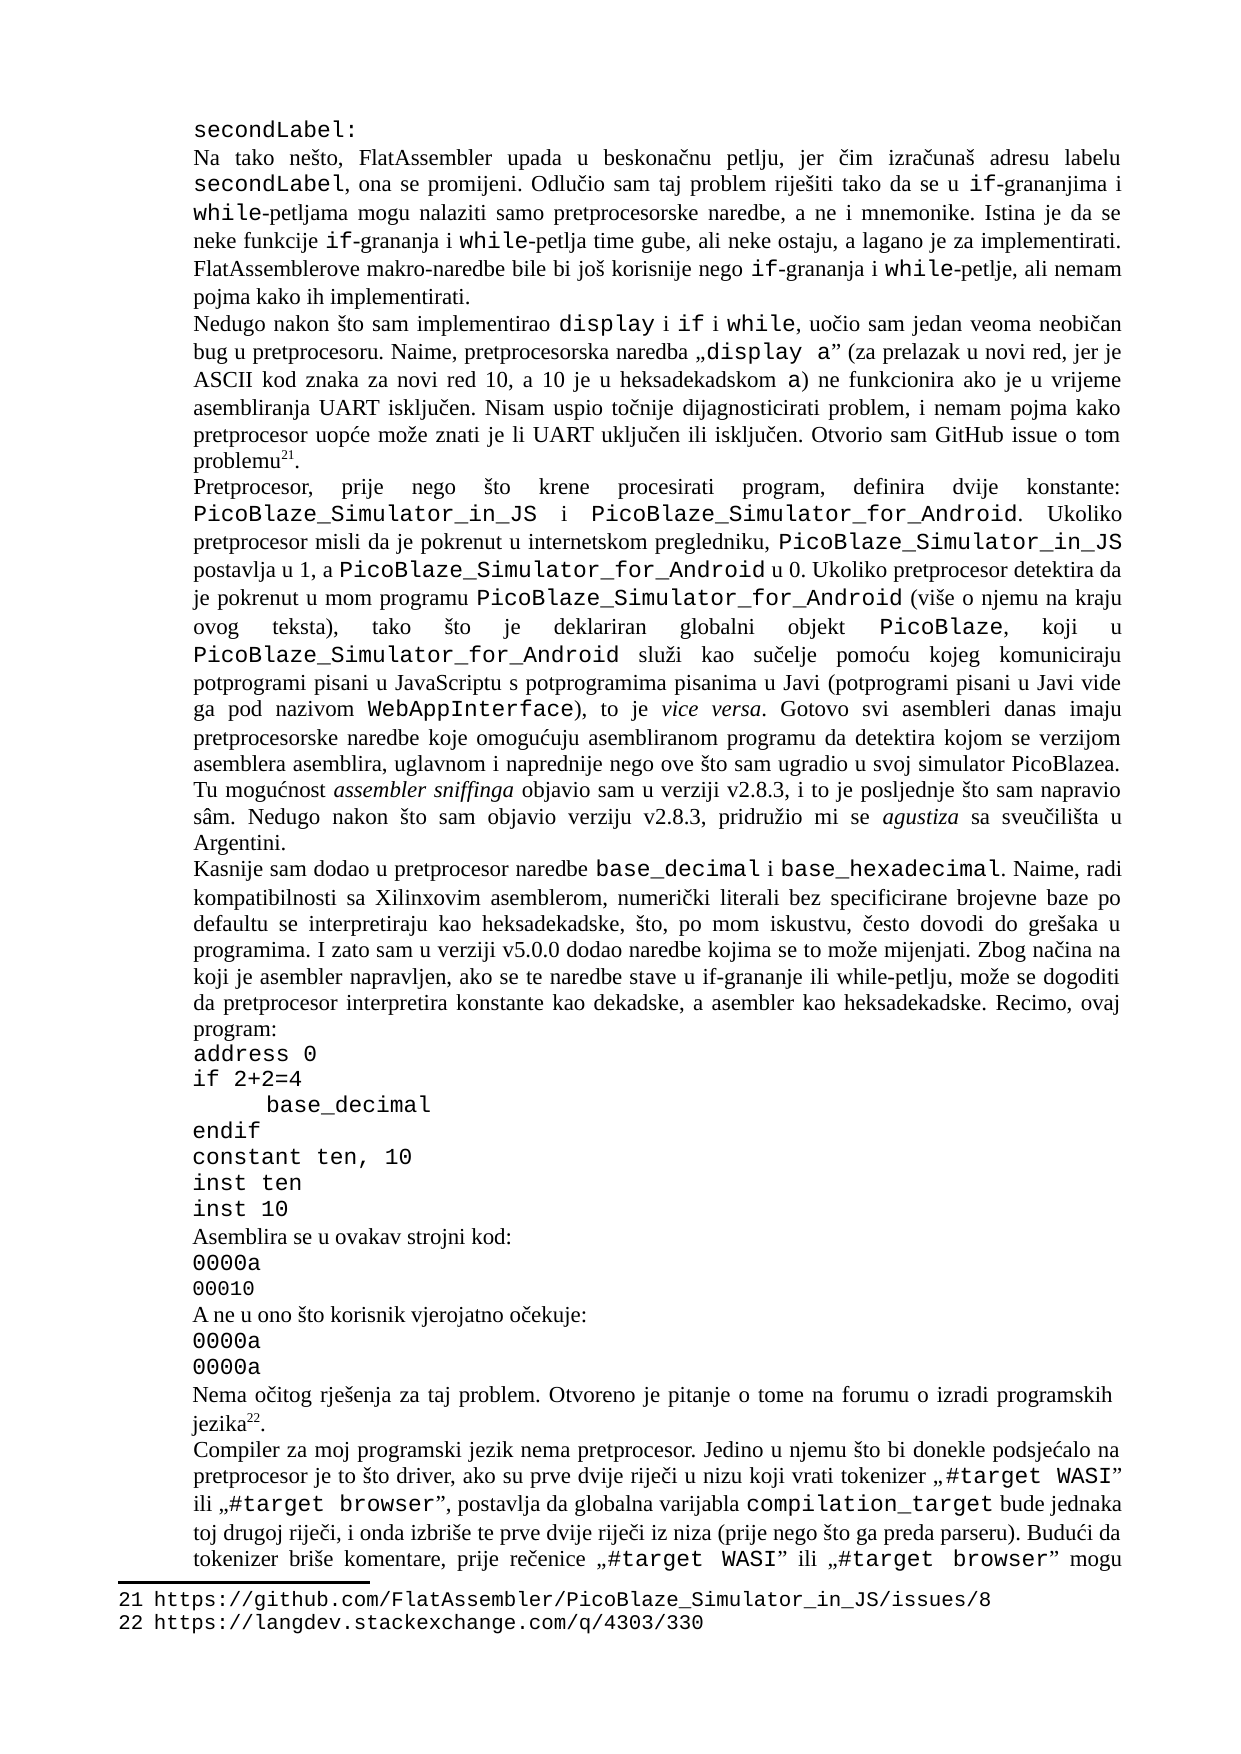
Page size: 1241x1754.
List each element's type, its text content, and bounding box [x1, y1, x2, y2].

text https://langdev.stackexchange.com/q/4303/330 [118, 1612, 1122, 1636]
text if 2+2=4 [118, 1068, 1122, 1094]
text inst ten [118, 1172, 1122, 1197]
list Na tako nešto, FlatAssembler upada u beskonačnu petlju, jer čim izračunaš adresu labelu secondLabel, ona se promijeni. Odlučio sam taj problem riješiti tako da se u if-grananjima i while-petljama mogu nalaziti samo pretprocesorske naredbe, a ne i mnemonike. Istina je da se neke funkcije if-grananja i while-petlja time gube, ali neke ostaju, a lagano je za implementirati. FlatAssemblerove makro-naredbe bile bi još korisnije nego if-grananja i while-petlje, ali nemam pojma kako ih implementirati. [156, 144, 1122, 310]
list Pretprocesor, prije nego što krene procesirati program, definira dvije konstante: PicoBlaze_Simulator_in_JS i PicoBlaze_Simulator_for_Android. Ukoliko pretprocesor misli da je pokrenut u internetskom pregledniku, PicoBlaze_Simulator_in_JS postavlja u 1, a PicoBlaze_Simulator_for_Android u 0. Ukoliko pretprocesor detektira da je pokrenut u mom programu PicoBlaze_Simulator_for_Android (više o njemu na kraju ovog teksta), tako što je deklariran globalni objekt PicoBlaze, koji u PicoBlaze_Simulator_for_Android služi kao sučelje pomoću kojeg komuniciraju potprogrami pisani u JavaScriptu s potprogramima pisanima u Javi (potprogrami pisani u Javi vide ga pod nazivom WebAppInterface), to je vice versa. Gotovo svi asembleri danas imaju pretprocesorske naredbe koje omogućuju asembliranom programu da detektira kojom se verzijom asemblera asemblira, uglavnom i naprednije nego ove što sam ugradio u svoj simulator PicoBlazea. Tu mogućnost assembler sniffinga objavio sam u verziji v2.8.3, i to je posljednje što sam napravio sâm. Nedugo nakon što sam objavio verziju v2.8.3, pridružio mi se agustiza sa sveučilišta u Argentini. [156, 473, 1122, 856]
list https://github.com/FlatAssembler/PicoBlaze_Simulator_in_JS/issues/8 [118, 1588, 1122, 1612]
list Compiler za moj programski jezik nema pretprocesor. Jedino u njemu što bi donekle podsjećalo na pretprocesor je to što driver, ako su prve dvije riječi u nizu koji vrati tokenizer „#target WASI” ili „#target browser”, postavlja da globalna varijabla compilation_target bude jednaka toj drugoj riječi, i onda izbriše te prve dvije riječi iz niza (prije nego što ga preda parseru). Budući da tokenizer briše komentare, prije rečenice „#target WASI” ili „#target browser” mogu [156, 1436, 1122, 1573]
list secondLabel: [156, 118, 1122, 144]
text Asemblira se u ovakav strojni kod: 0000a [118, 1223, 1122, 1278]
text A ne u ono što korisnik vjerojatno očekuje: 0000a [118, 1301, 1122, 1355]
text endif [118, 1120, 1122, 1146]
text constant ten, 10 [118, 1146, 1122, 1172]
text 0000a Nema očitog rješenja za taj problem. Otvoreno je pitanje o tome na forumu o izradi programskih jezika. [118, 1355, 1122, 1436]
text base_decimal [118, 1094, 1122, 1120]
list Kasnije sam dodao u pretprocesor naredbe base_decimal i base_hexadecimal. Naime, radi kompatibilnosti sa Xilinxovim asemblerom, numerički literali bez specificirane brojevne baze po defaultu se interpretiraju kao heksadekadske, što, po mom iskustvu, često dovodi do grešaka u programima. I zato sam u verziji v5.0.0 dodao naredbe kojima se to može mijenjati. Zbog načina na koji je asembler napravljen, ako se te naredbe stave u if-grananje ili while-petlju, može se dogoditi da pretprocesor interpretira konstante kao dekadske, a asembler kao heksadekadske. Recimo, ovaj program: address 0 [156, 856, 1122, 1068]
text inst 10 [118, 1197, 1122, 1223]
list Nedugo nakon što sam implementirao display i if i while, uočio sam jedan veoma neobičan bug u pretprocesoru. Naime, pretprocesorska naredba „display a” (za prelazak u novi red, jer je ASCII kod znaka za novi red 10, a 10 je u heksadekadskom a) ne funkcionira ako je u vrijeme asembliranja UART isključen. Nisam uspio točnije dijagnosticirati problem, i nemam pojma kako pretprocesor uopće može znati je li UART uključen ili isključen. Otvorio sam GitHub issue o tom problemu. [156, 310, 1122, 473]
text 00010 [118, 1278, 1122, 1301]
